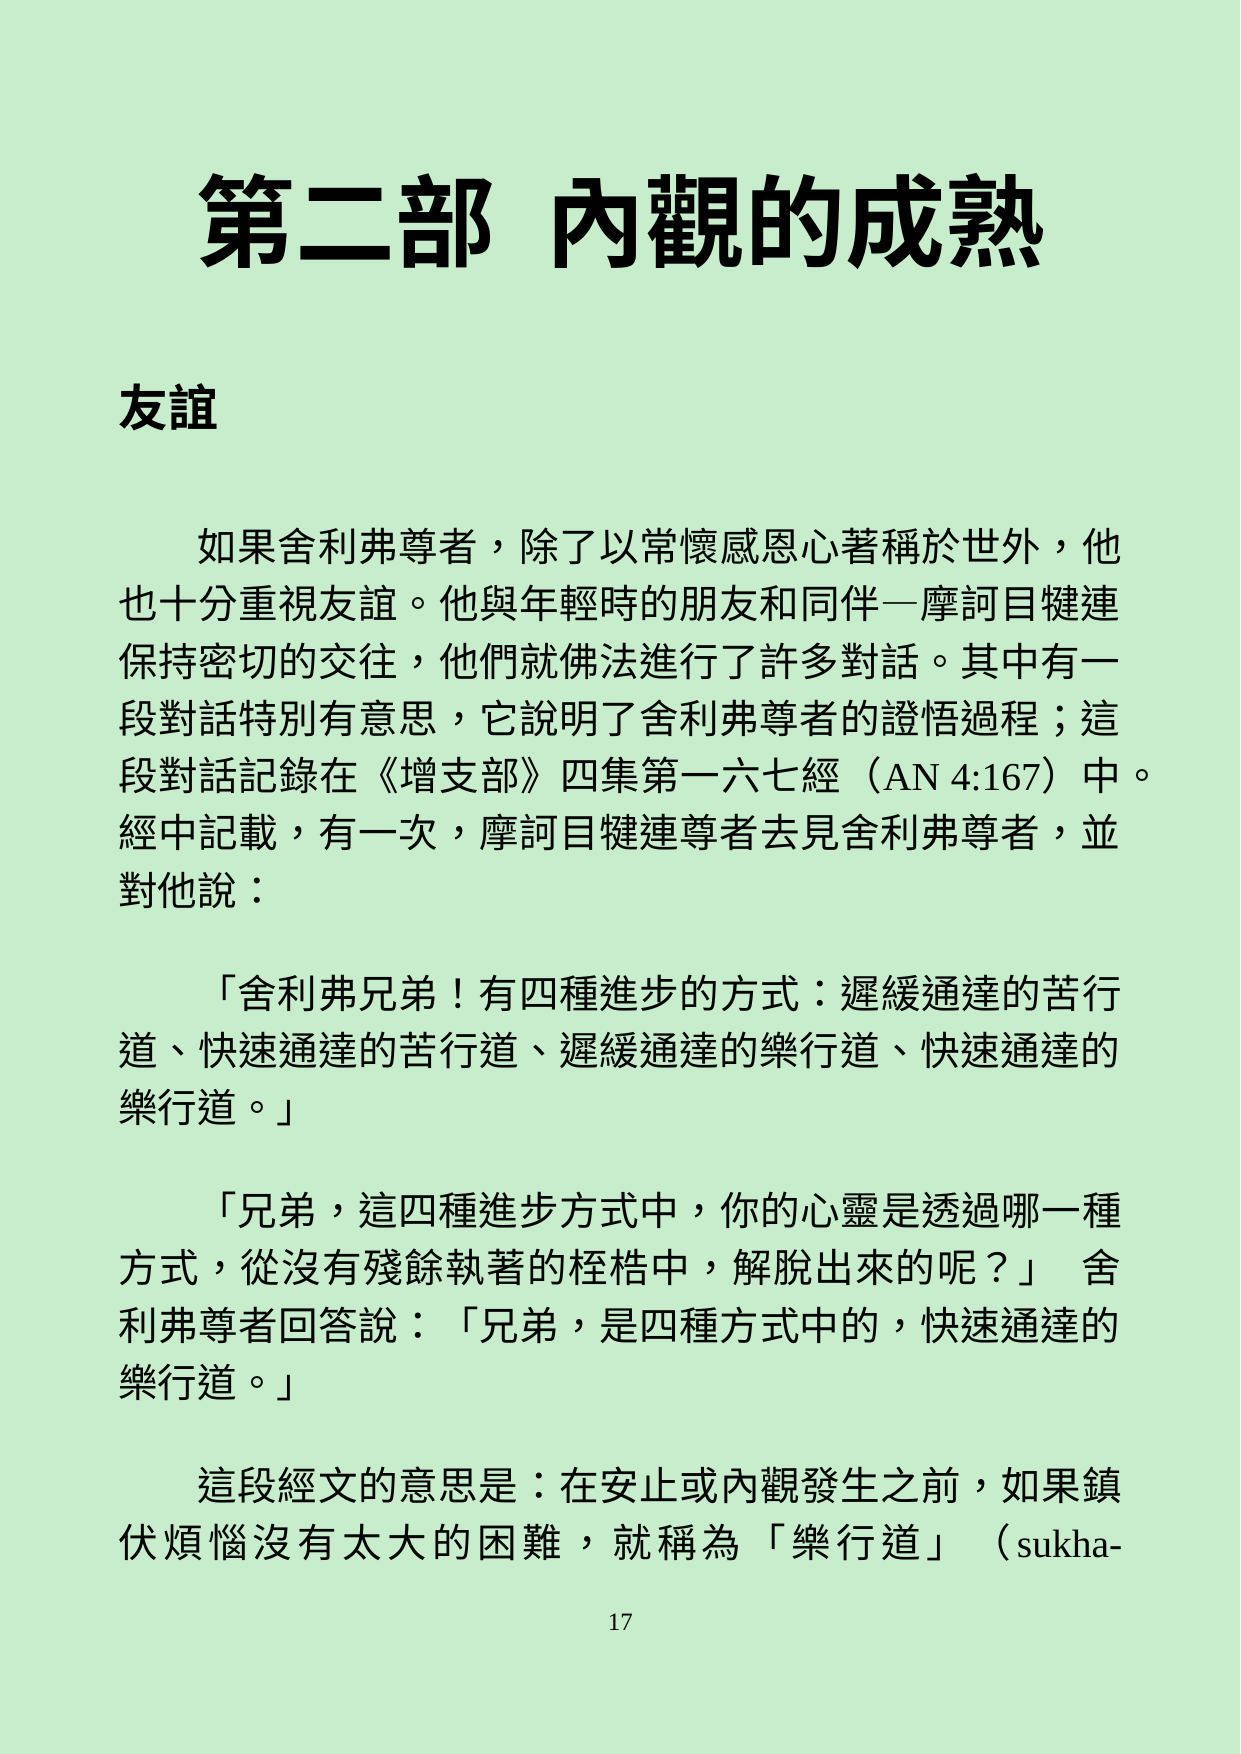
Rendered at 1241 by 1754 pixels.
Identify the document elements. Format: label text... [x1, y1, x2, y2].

text 如果舍利弗尊者，除了以常懷感恩心著稱於世外，他也十分重視友誼。他與年輕時的朋友和同伴―摩訶目犍連保持密切的交往，他們就佛法進行了許多對話。其中有一段對話特別有意思，它說明了舍利弗尊者的證悟過程；這段對話記錄在《增支部》四集第一六七經（AN 4:167）中。經中記載，有一次，摩訶目犍連尊者去見舍利弗尊者，並對他說： [118, 516, 1122, 917]
subtitle 第二部 內觀的成熟 [118, 143, 1122, 288]
subtitle 友誼 [118, 369, 1122, 441]
text 這段經文的意思是：在安止或內觀發生之前，如果鎮伏煩惱沒有太大的困難，就稱為「樂行道」（sukha- [118, 1454, 1122, 1569]
text 「兄弟，這四種進步方式中，你的心靈是透過哪一種方式，從沒有殘餘執著的桎梏中，解脫出來的呢？」 舍利弗尊者回答說：「兄弟，是四種方式中的，快速通達的樂行道。」 [118, 1179, 1122, 1409]
text 「舍利弗兄弟！有四種進步的方式：遲緩通達的苦行道、快速通達的苦行道、遲緩通達的樂行道、快速通達的樂行道。」 [118, 962, 1122, 1134]
